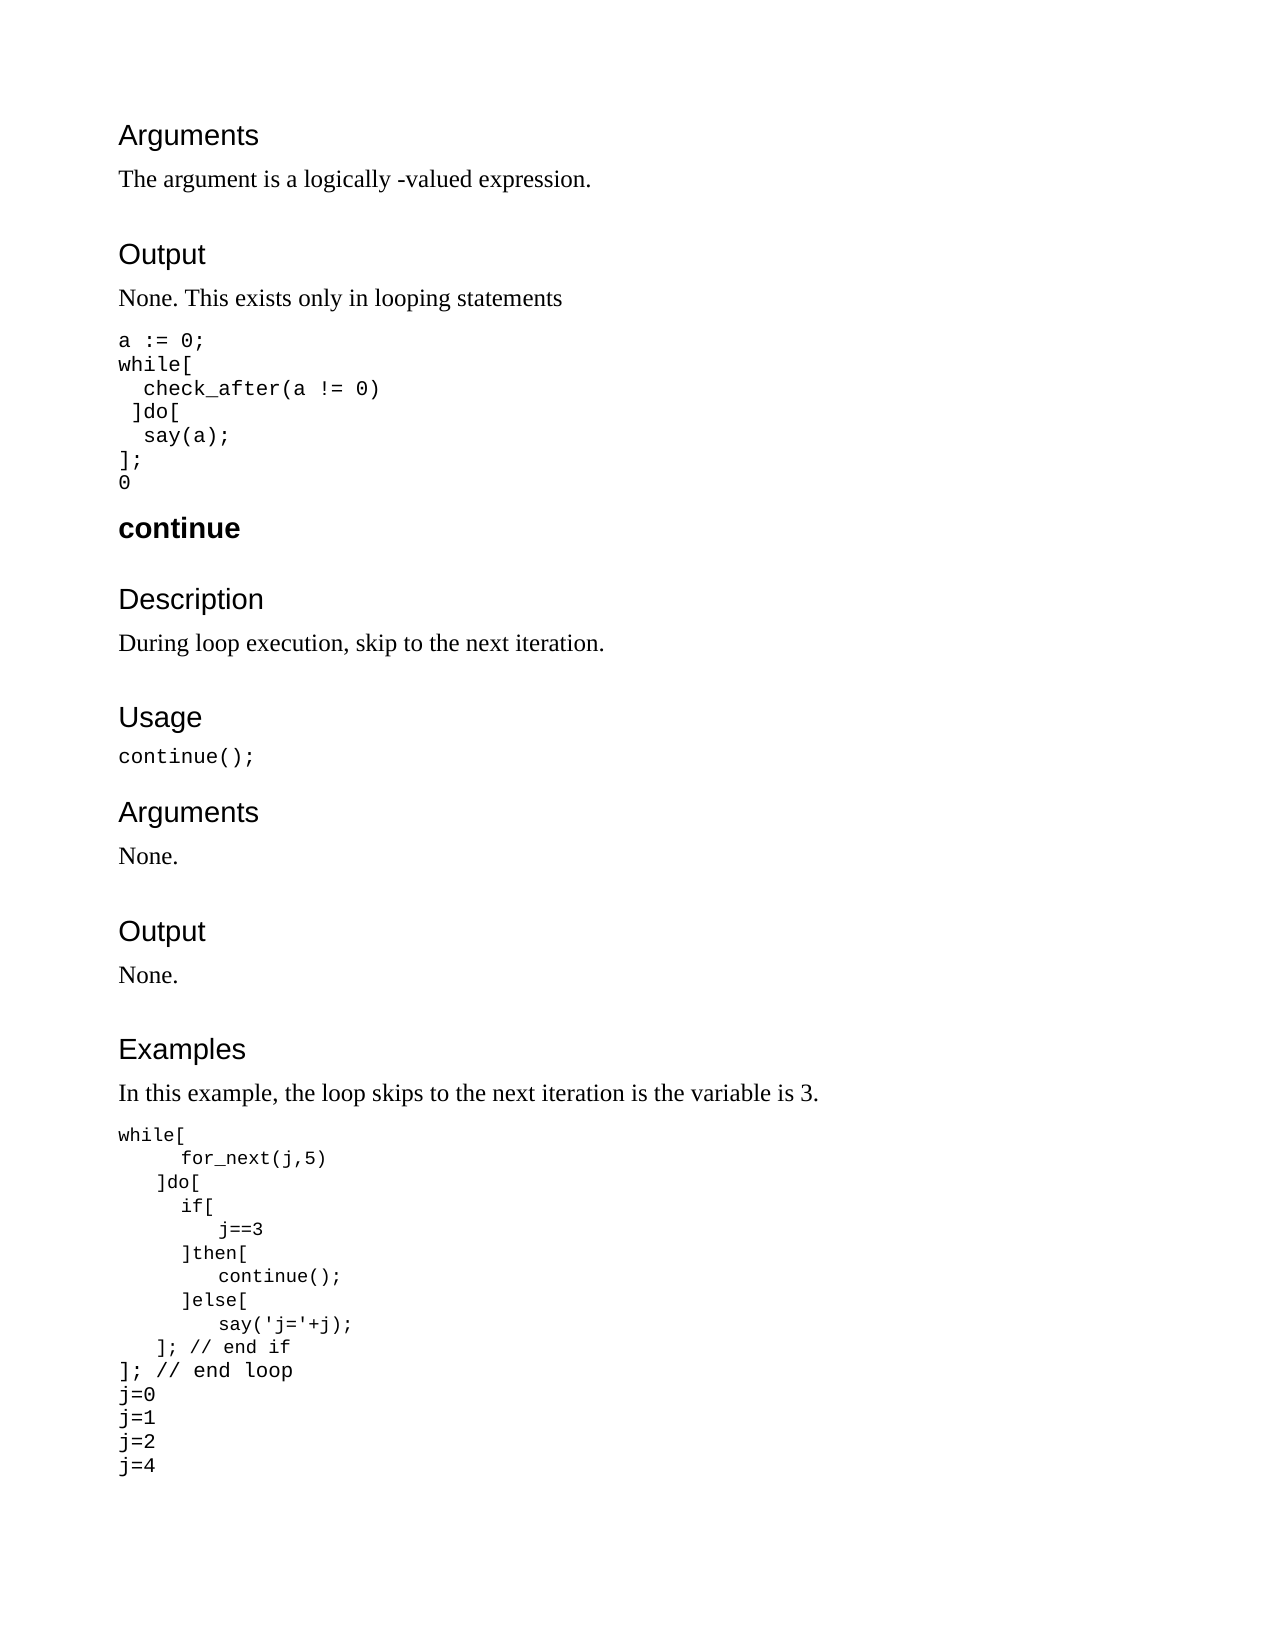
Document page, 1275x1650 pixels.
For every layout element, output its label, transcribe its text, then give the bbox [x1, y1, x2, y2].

text ]; [118, 449, 1157, 472]
text None. [118, 960, 1157, 988]
text None. This exists only in looping statements [118, 283, 1157, 312]
text if[ [118, 1194, 1157, 1218]
text a := 0; [118, 330, 1157, 354]
subtitle Usage [118, 700, 1157, 734]
text In this example, the loop skips to the next iteration is the variable is 3. [118, 1078, 1157, 1107]
text ]; // end if [118, 1336, 1157, 1360]
text j=2 [118, 1431, 1157, 1455]
text continue(); [118, 1266, 1157, 1289]
subtitle Description [118, 582, 1157, 615]
text check_after(a != 0) [118, 378, 1157, 401]
text j==3 [118, 1218, 1157, 1242]
text ]do[ [118, 401, 1157, 425]
text continue(); [118, 746, 1157, 770]
text ]else[ [118, 1289, 1157, 1313]
text j=0 [118, 1384, 1157, 1407]
text while[ [118, 354, 1157, 378]
text ]do[ [118, 1171, 1157, 1194]
text None. [118, 841, 1157, 870]
text ]then[ [118, 1242, 1157, 1266]
text say('j='+j); [118, 1313, 1157, 1336]
text j=1 [118, 1407, 1157, 1431]
text During loop execution, skip to the next iteration. [118, 628, 1157, 657]
subtitle continue [118, 511, 1157, 544]
text for_next(j,5) [118, 1147, 1157, 1171]
subtitle Arguments [118, 118, 1157, 152]
text ]; // end loop [118, 1360, 1157, 1384]
subtitle Examples [118, 1032, 1157, 1066]
subtitle Output [118, 914, 1157, 947]
text The argument is a logically -valued expression. [118, 164, 1157, 193]
subtitle Output [118, 237, 1157, 270]
text say(a); [118, 425, 1157, 449]
text while[ [118, 1126, 1157, 1147]
subtitle Arguments [118, 795, 1157, 829]
text 0 [118, 472, 1157, 496]
text j=4 [118, 1455, 1157, 1478]
